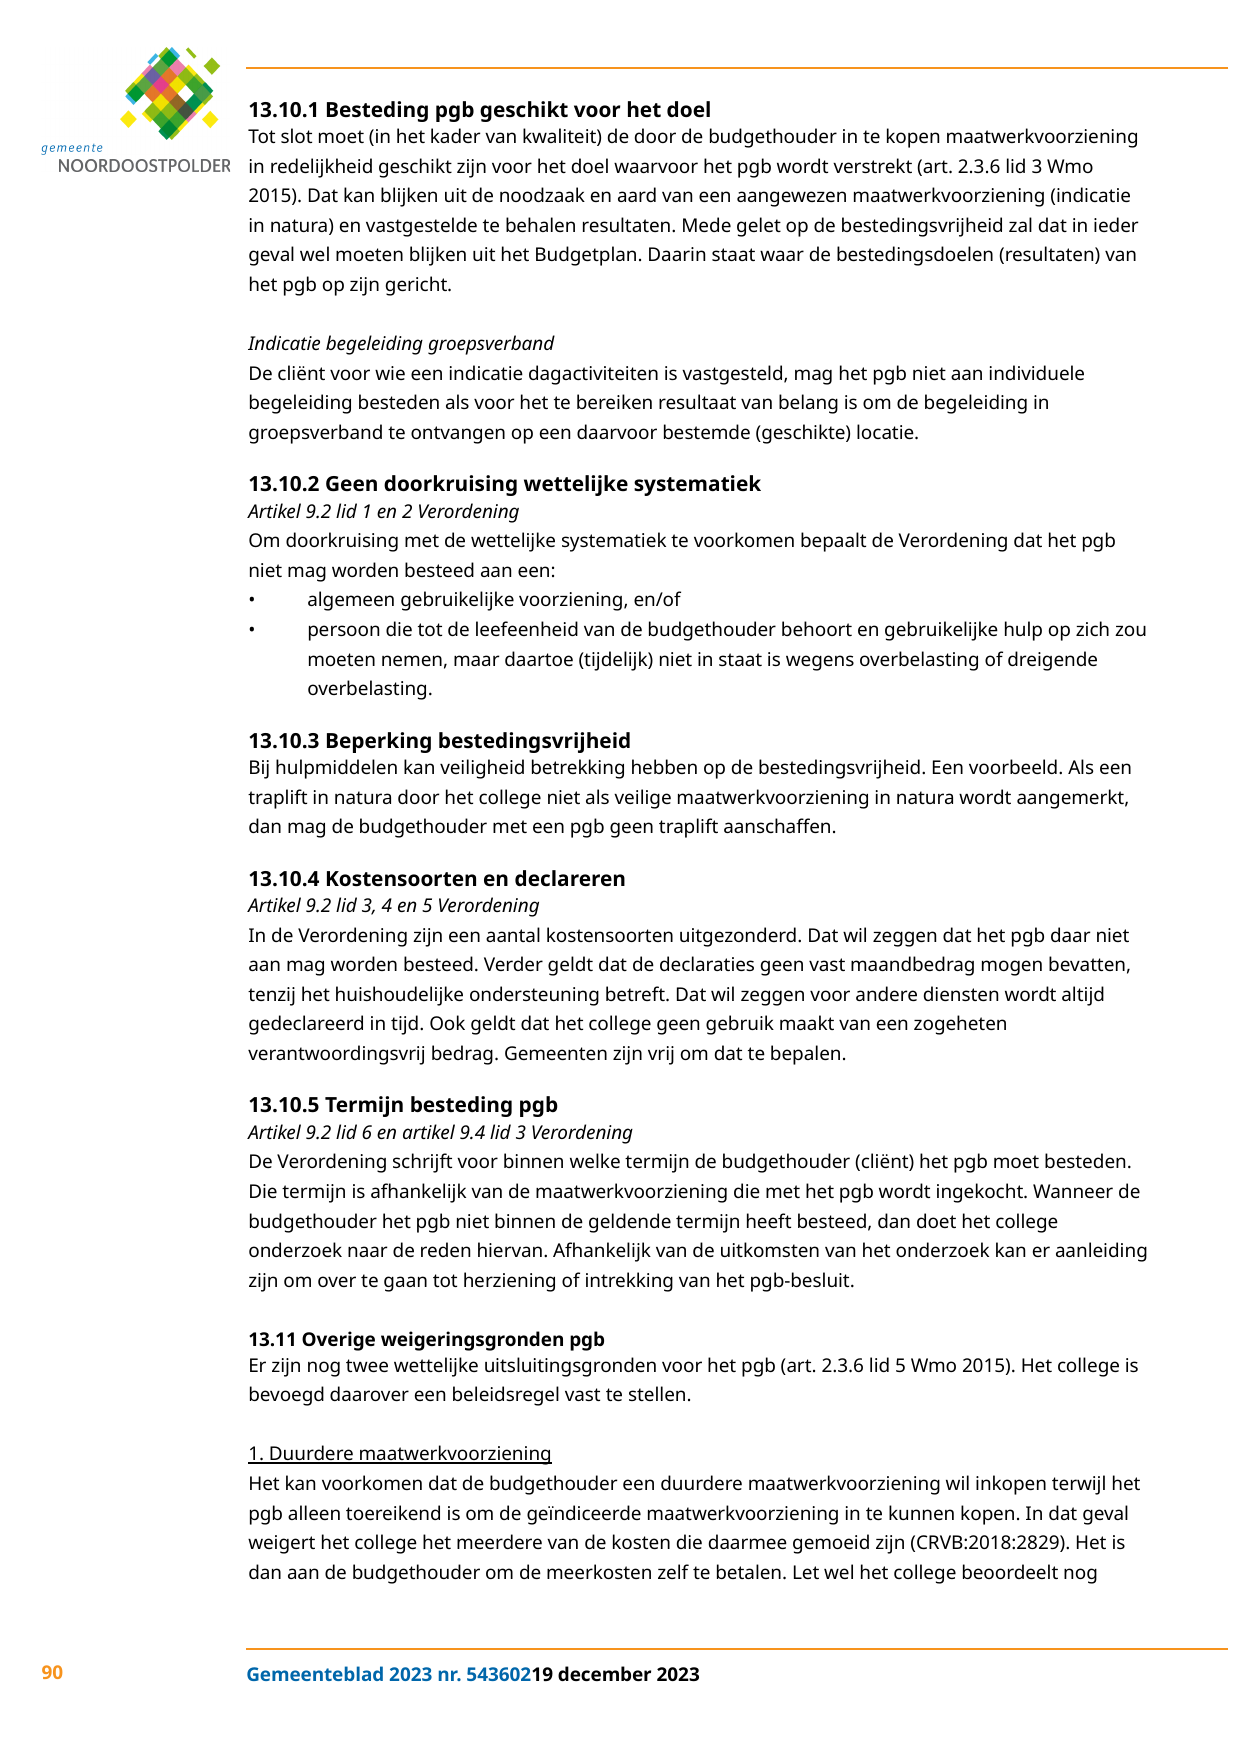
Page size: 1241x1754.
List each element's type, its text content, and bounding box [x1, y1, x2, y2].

text Bij hulpmiddelen kan veiligheid betrekking hebben op de bestedingsvrijheid. Een voorbeeld. Als een traplift in natura door het college niet als veilige maatwerkvoorziening in natura wordt aangemerkt, dan mag de budgethouder met een pgb geen traplift aanschaffen. [248, 754, 1152, 839]
text 13.10.1 Besteding pgb geschikt voor het doel [248, 95, 1152, 123]
text Om doorkruising met de wettelijke systematiek te voorkomen bepaalt de Verordening dat het pgb niet mag worden besteed aan een: [248, 527, 1152, 583]
text Indicatie begeleiding groepsverband [248, 330, 1152, 356]
text Het kan voorkomen dat de budgethouder een duurdere maatwerkvoorziening wil inkopen terwijl het pgb alleen toereikend is om de geïndiceerde maatwerkvoorziening in te kunnen kopen. In dat geval weigert het college het meerdere van de kosten die daarmee gemoeid zijn (CRVB:2018:2829). Het is dan aan de budgethouder om de meerkosten zelf te betalen. Let wel het college beoordeelt nog [248, 1470, 1152, 1585]
text 13.10.4 Kostensoorten en declareren [248, 864, 1152, 892]
text 13.10.3 Beperking bestedingsvrijheid [248, 726, 1152, 754]
text Artikel 9.2 lid 3, 4 en 5 Verordening [248, 892, 1152, 918]
text 13.11 Overige weigeringsgronden pgb [248, 1326, 1152, 1352]
list persoon die tot de leefeenheid van de budgethouder behoort en gebruikelijke hulp op zich zou moeten nemen, maar daartoe (tijdelijk) niet in staat is wegens overbelasting of dreigende overbelasting. [248, 616, 1152, 701]
text Er zijn nog twee wettelijke uitsluitingsgronden voor het pgb (art. 2.3.6 lid 5 Wmo 2015). Het college is bevoegd daarover een beleidsregel vast te stellen. [248, 1352, 1152, 1407]
text Artikel 9.2 lid 6 en artikel 9.4 lid 3 Verordening [248, 1119, 1152, 1145]
text In de Verordening zijn een aantal kostensoorten uitgezonderd. Dat wil zeggen dat het pgb daar niet aan mag worden besteed. Verder geldt dat de declaraties geen vast maandbedrag mogen bevatten, tenzij het huishoudelijke ondersteuning betreft. Dat wil zeggen voor andere diensten wordt altijd gedeclareerd in tijd. Ook geldt dat het college geen gebruik maakt van een zogeheten verantwoordingsvrij bedrag. Gemeenten zijn vrij om dat te bepalen. [248, 922, 1152, 1066]
text De Verordening schrijft voor binnen welke termijn de budgethouder (cliënt) het pgb moet besteden. Die termijn is afhankelijk van de maatwerkvoorziening die met het pgb wordt ingekocht. Wanneer de budgethouder het pgb niet binnen de geldende termijn heeft besteed, dan doet het college onderzoek naar de reden hiervan. Afhankelijk van de uitkomsten van het onderzoek kan er aanleiding zijn om over te gaan tot herziening of intrekking van het pgb-besluit. [248, 1149, 1152, 1293]
text De cliënt voor wie een indicatie dagactiviteiten is vastgesteld, mag het pgb niet aan individuele begeleiding besteden als voor het te bereiken resultaat van belang is om de begeleiding in groepsverband te ontvangen op een daarvoor bestemde (geschikte) locatie. [248, 360, 1152, 445]
text 1. Duurdere maatwerkvoorziening [248, 1441, 1152, 1466]
text 13.10.5 Termijn besteding pgb [248, 1091, 1152, 1119]
list algemeen gebruikelijke voorziening, en/of [248, 587, 1152, 612]
picture [41, 47, 231, 172]
text 13.10.2 Geen doorkruising wettelijke systematiek [248, 469, 1152, 498]
text Artikel 9.2 lid 1 en 2 Verordening [248, 498, 1152, 524]
text Tot slot moet (in het kader van kwaliteit) de door de budgethouder in te kopen maatwerkvoorziening in redelijkheid geschikt zijn voor het doel waarvoor het pgb wordt verstrekt (art. 2.3.6 lid 3 Wmo 2015). Dat kan blijken uit de noodzaak en aard van een aangewezen maatwerkvoorziening (indicatie in natura) en vastgestelde te behalen resultaten. Mede gelet op de bestedingsvrijheid zal dat in ieder geval wel moeten blijken uit het Budgetplan. Daarin staat waar de bestedingsdoelen (resultaten) van het pgb op zijn gericht. [248, 123, 1152, 297]
